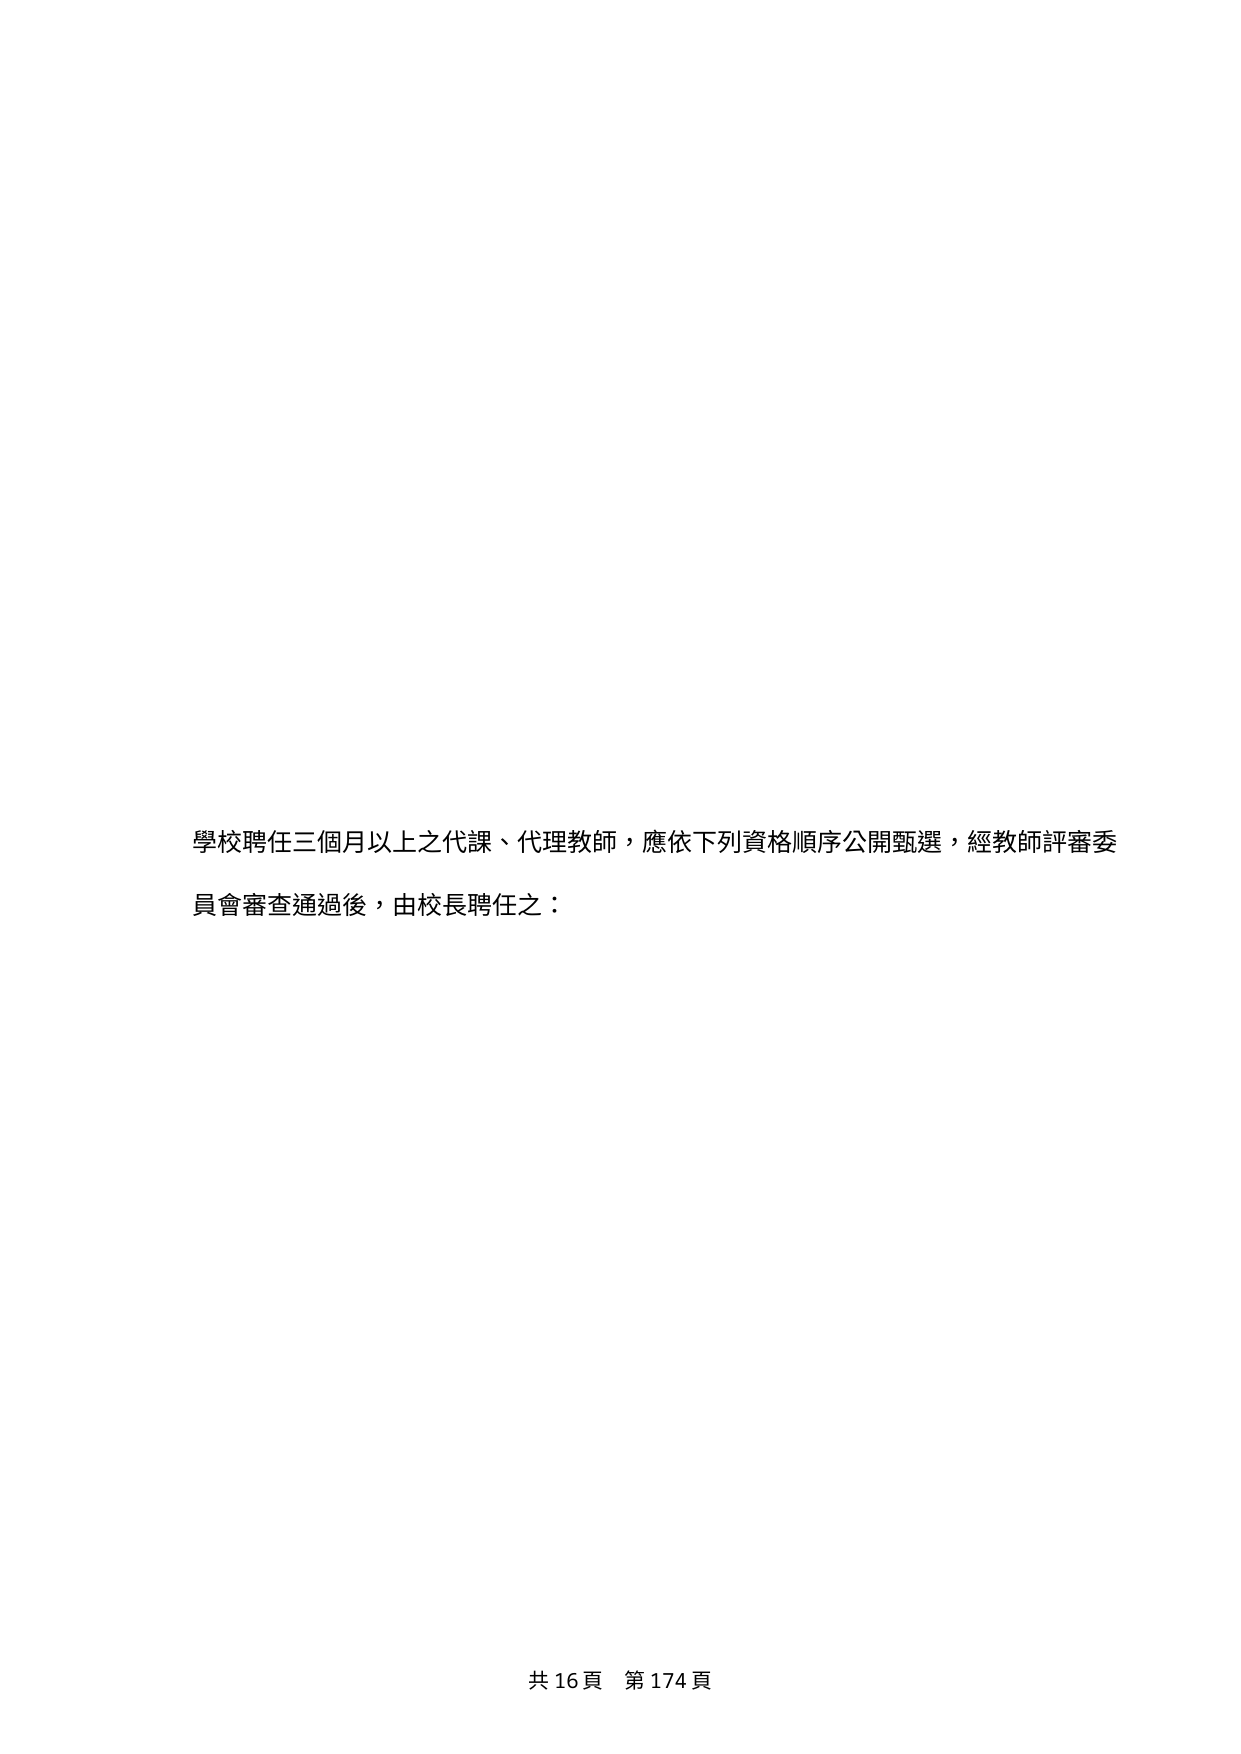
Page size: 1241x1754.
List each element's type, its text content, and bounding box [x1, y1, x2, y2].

text 學校聘任三個月以上之代課、代理教師，應依下列資格順序公開甄選，經教師評審委員會審查通過後，由校長聘任之： [192, 799, 1122, 924]
